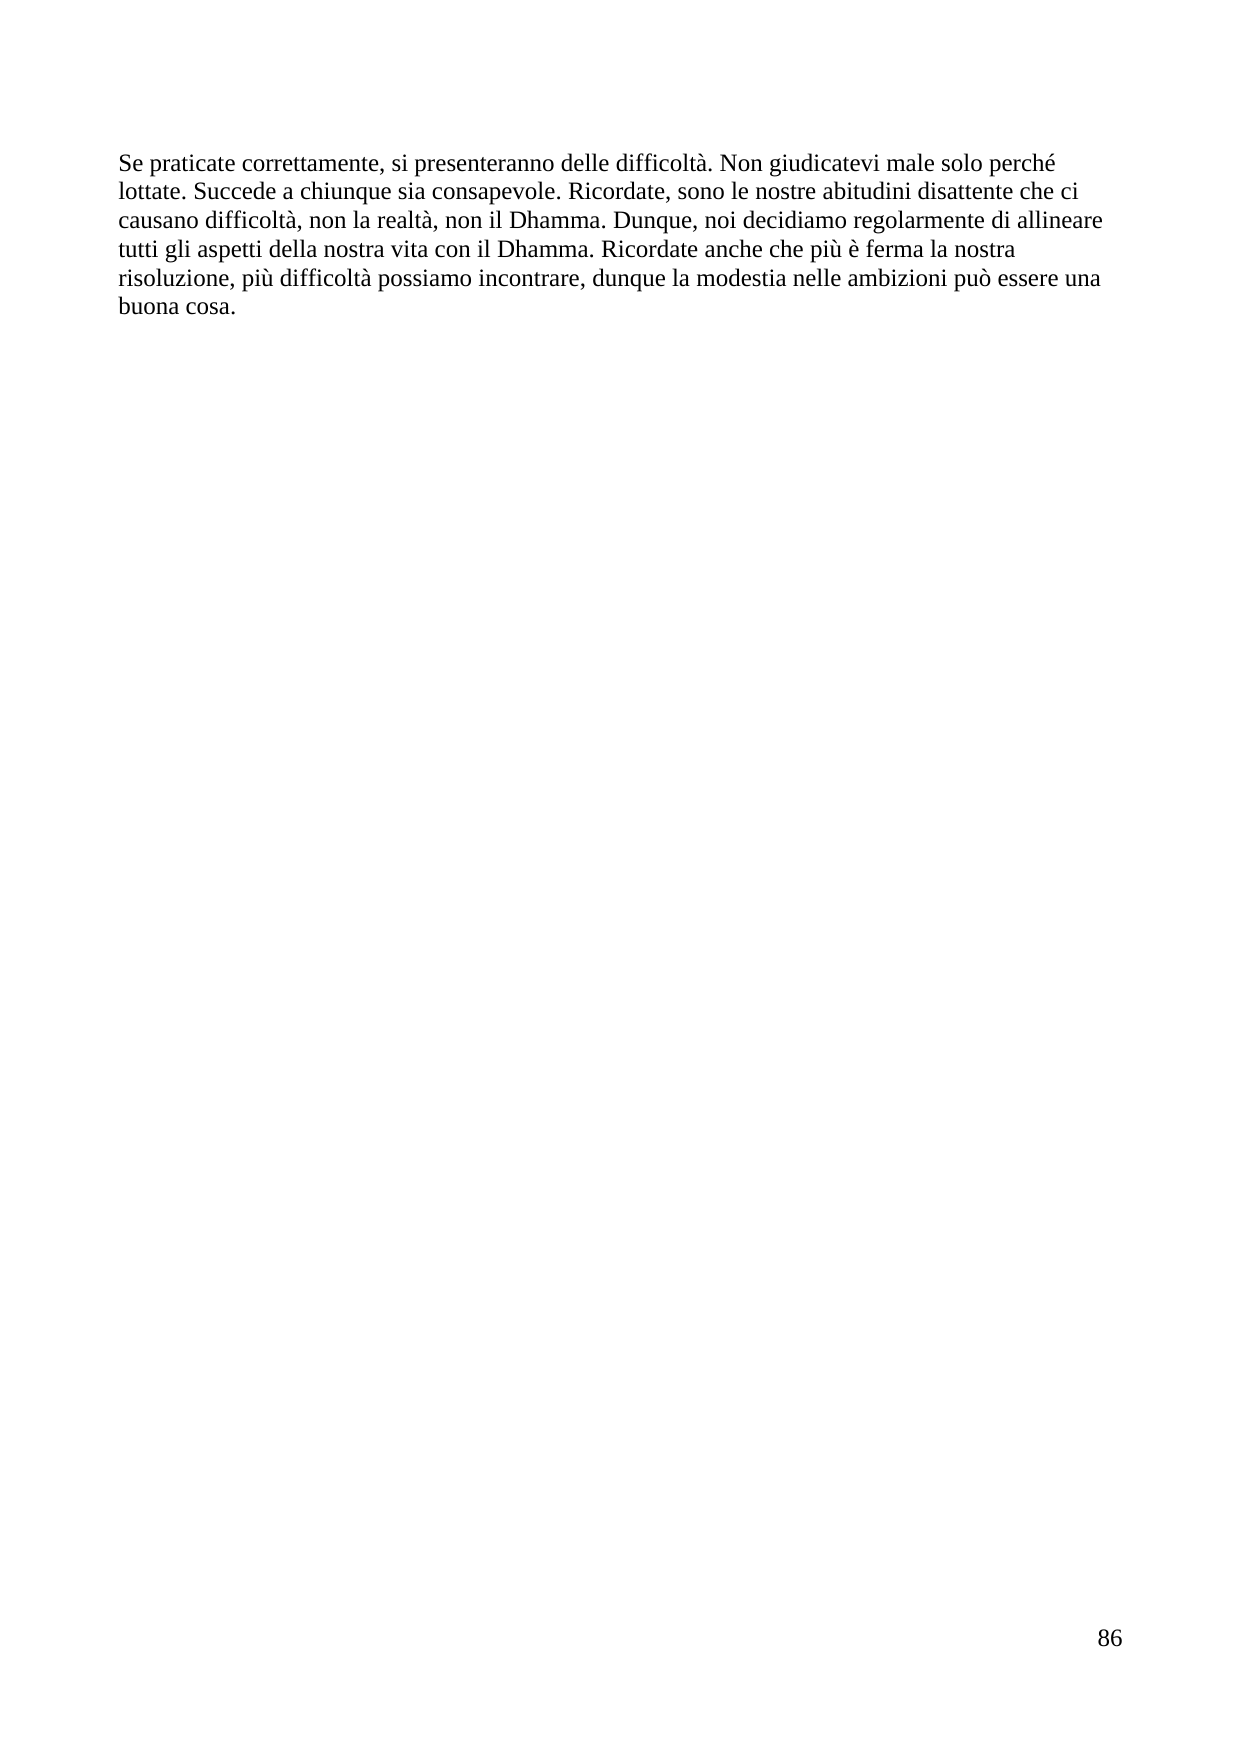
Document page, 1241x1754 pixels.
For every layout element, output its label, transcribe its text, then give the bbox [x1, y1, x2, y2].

text Se praticate correttamente, si presenteranno delle difficoltà. Non giudicatevi male solo perché lottate. Succede a chiunque sia consapevole. Ricordate, sono le nostre abitudini disattente che ci causano difficoltà, non la realtà, non il Dhamma. Dunque, noi decidiamo regolarmente di allineare tutti gli aspetti della nostra vita con il Dhamma. Ricordate anche che più è ferma la nostra risoluzione, più difficoltà possiamo incontrare, dunque la modestia nelle ambizioni può essere una buona cosa. [118, 148, 1122, 320]
